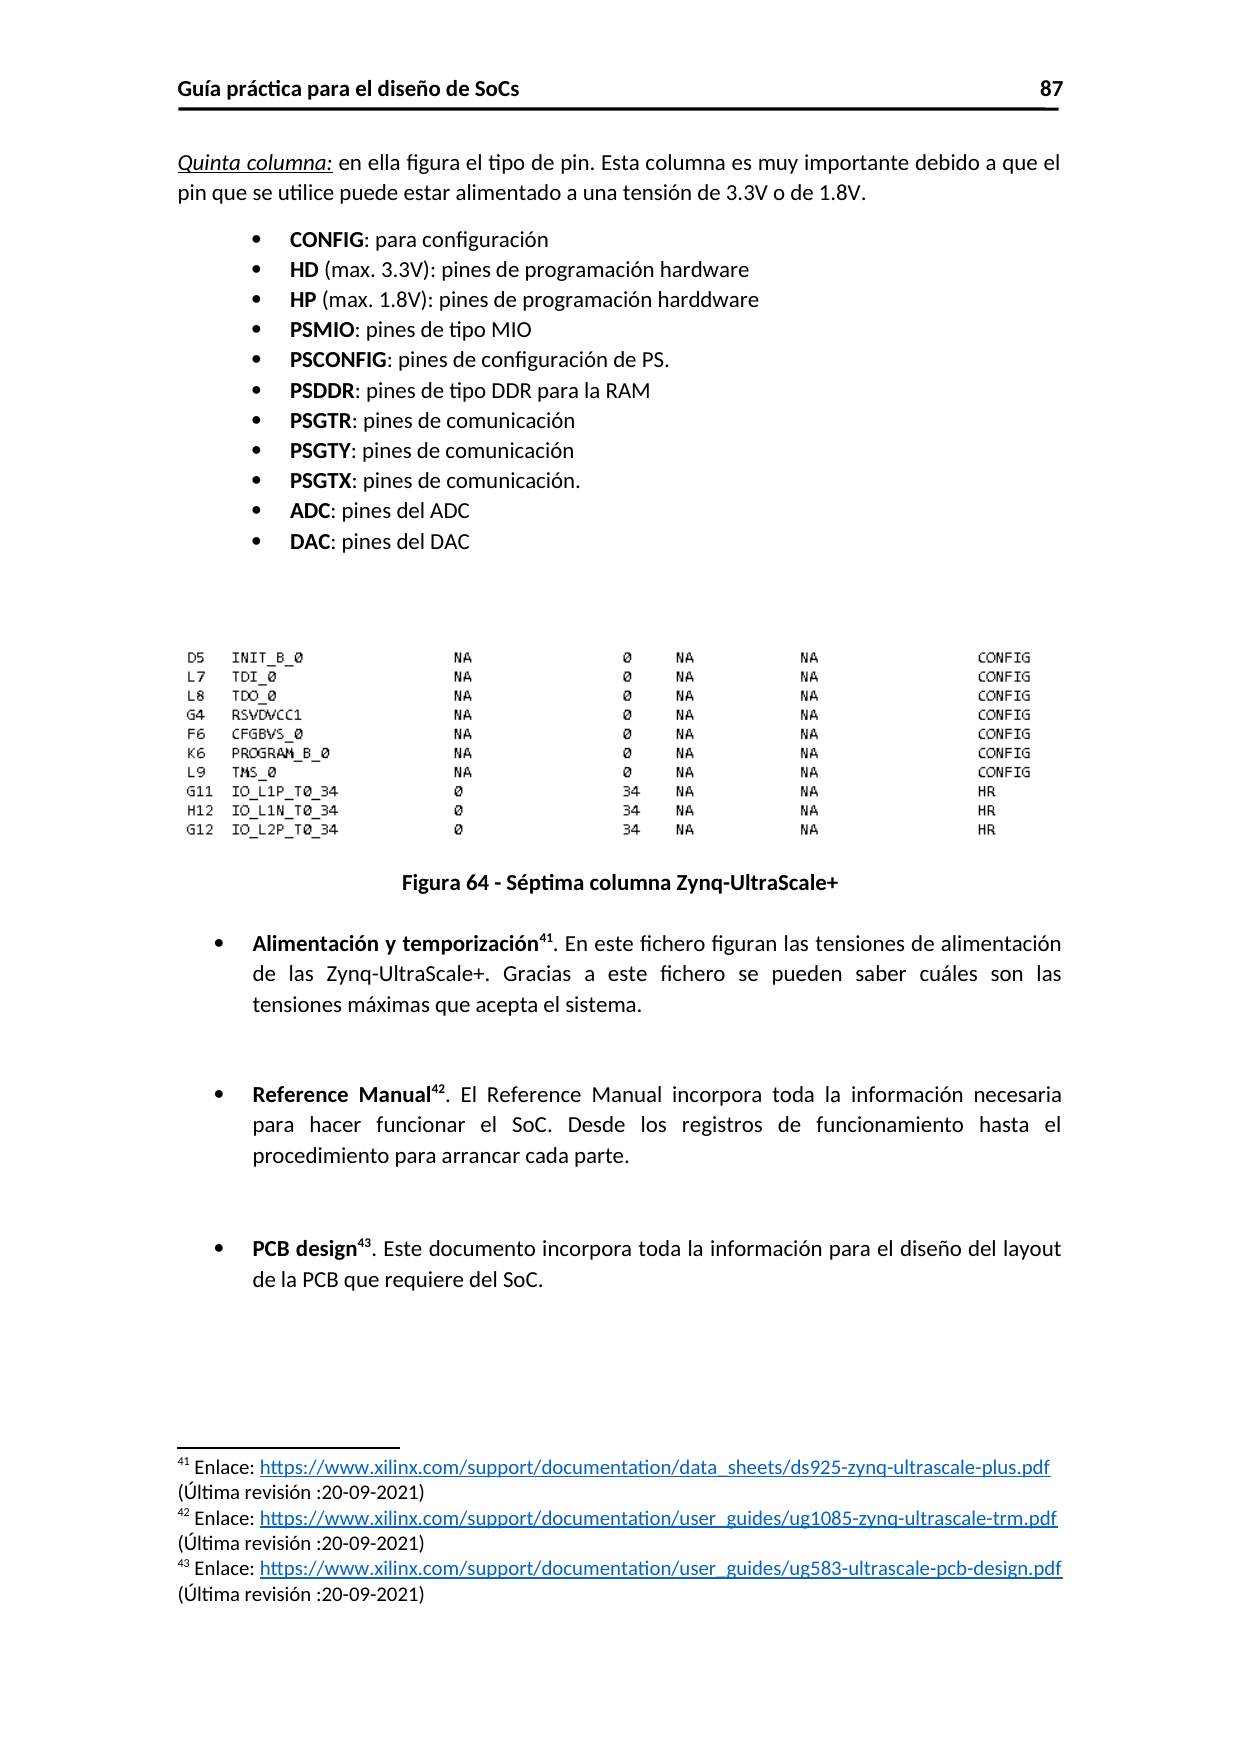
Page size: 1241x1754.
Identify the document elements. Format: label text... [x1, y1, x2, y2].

text Figura 64 - Séptima columna Zynq-UltraScale+ [177, 868, 1063, 896]
list PSGTY: pines de comunicación [252, 436, 1063, 464]
list Enlace: https://www.xilinx.com/support/documentation/user_guides/ug583-ultrascale-pcb-design.pdf (Última revisión :20-09-2021) [177, 1556, 1063, 1606]
text Quinta columna: en ella figura el tipo de pin. Esta columna es muy importante debido a que el pin que se utilice puede estar alimentado a una tensión de 3.3V o de 1.8V. [177, 148, 1063, 206]
list HD (max. 3.3V): pines de programación hardware [252, 255, 1063, 283]
list HP (max. 1.8V): pines de programación harddware [252, 285, 1063, 313]
list Alimentación y temporización. En este fichero figuran las tensiones de alimentación de las Zynq-UltraScale+. Gracias a este fichero se pueden saber cuáles son las tensiones máximas que acepta el sistema. [215, 929, 1063, 1018]
list PCB design. Este documento incorpora toda la información para el diseño del layout de la PCB que requiere del SoC. [215, 1234, 1063, 1293]
list PSCONFIG: pines de configuración de PS. [252, 346, 1063, 373]
picture [177, 650, 1063, 841]
list PSGTR: pines de comunicación [252, 406, 1063, 434]
list DAC: pines del DAC [252, 527, 1063, 555]
list PSMIO: pines de tipo MIO [252, 315, 1063, 343]
list Reference Manual. El Reference Manual incorpora toda la información necesaria para hacer funcionar el SoC. Desde los registros de funcionamiento hasta el procedimiento para arrancar cada parte. [215, 1080, 1063, 1169]
list PSGTX: pines de comunicación. [252, 466, 1063, 494]
list ADC: pines del ADC [252, 497, 1063, 524]
list PSDDR: pines de tipo DDR para la RAM [252, 376, 1063, 404]
list Enlace: https://www.xilinx.com/support/documentation/data_sheets/ds925-zynq-ultrascale-plus.pdf (Última revisión :20-09-2021) [177, 1454, 1063, 1505]
list CONFIG: para configuración [252, 225, 1063, 253]
list Enlace: https://www.xilinx.com/support/documentation/user_guides/ug1085-zynq-ultrascale-trm.pdf (Última revisión :20-09-2021) [177, 1505, 1063, 1556]
